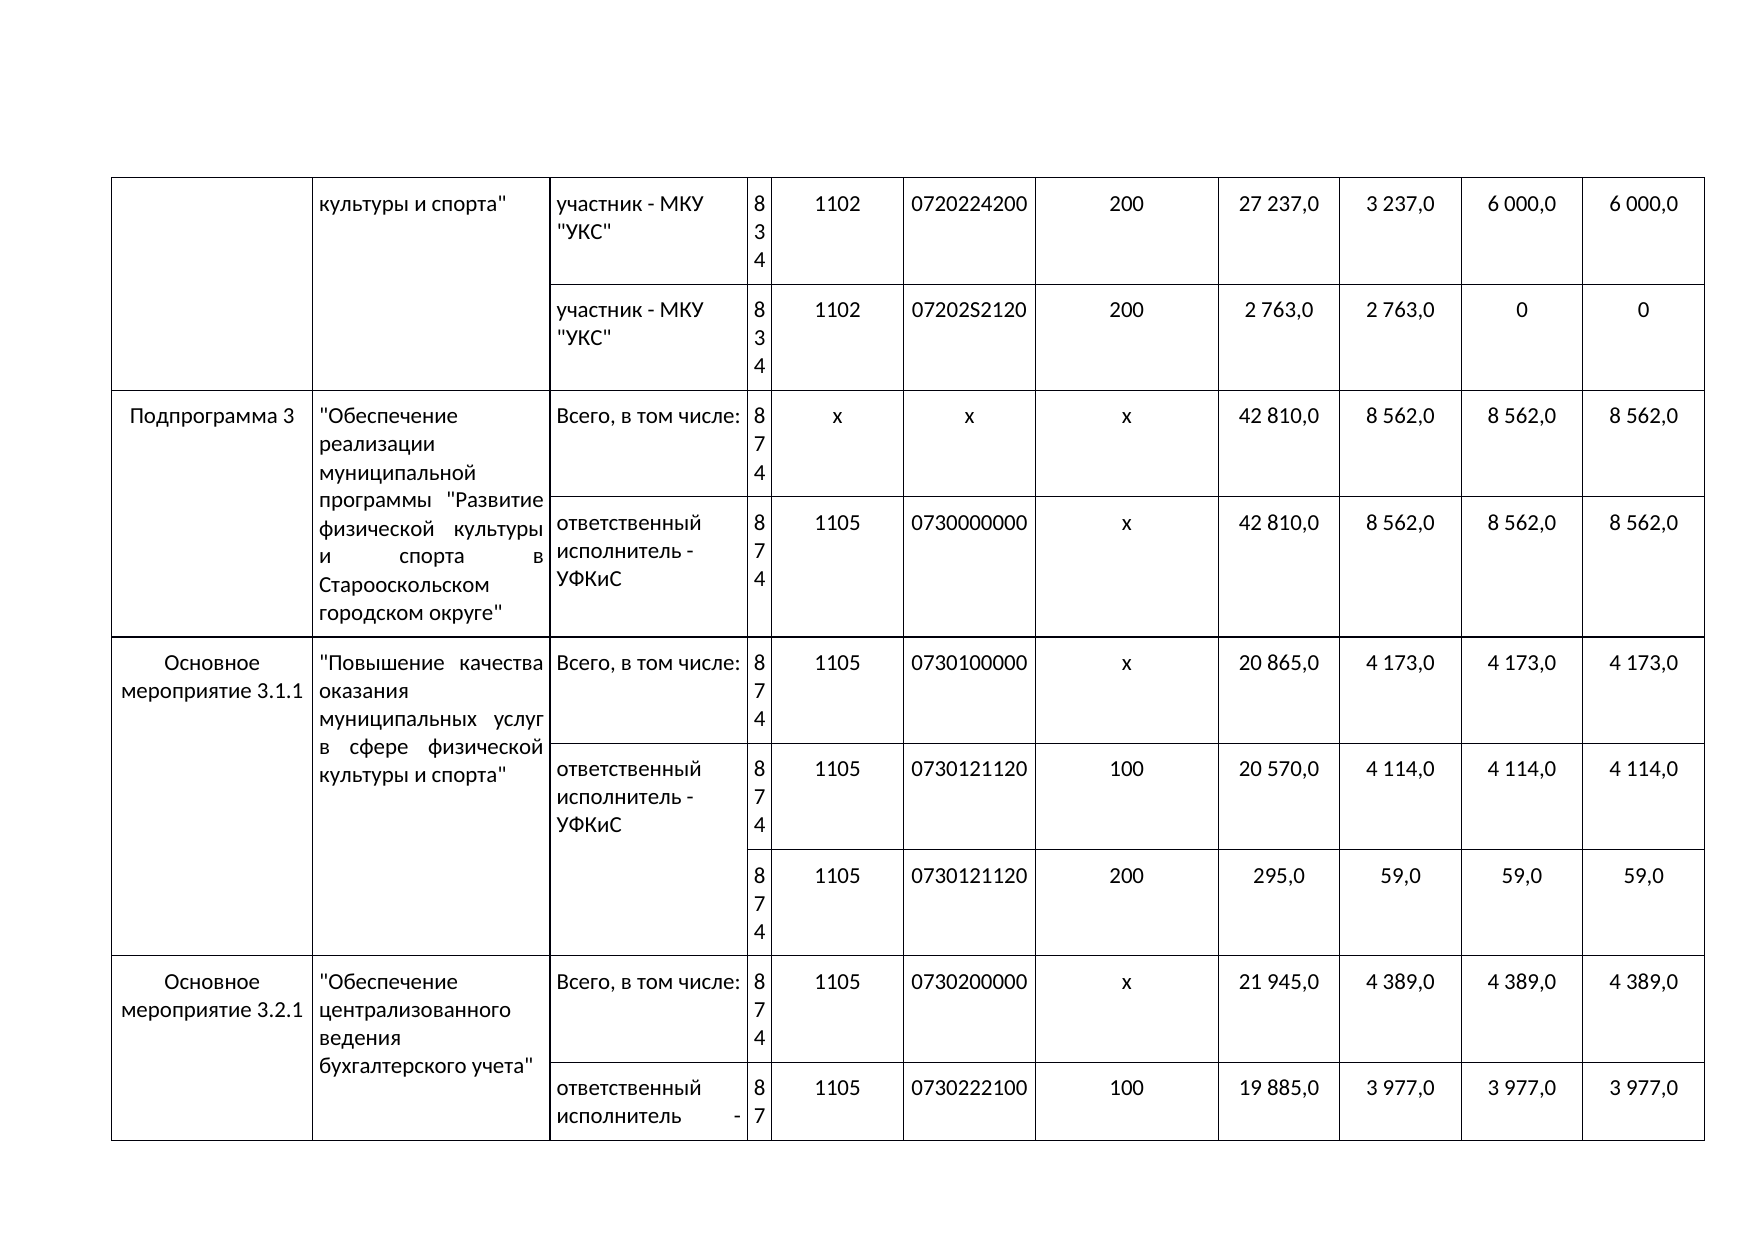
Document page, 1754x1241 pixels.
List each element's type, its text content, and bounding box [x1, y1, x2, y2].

table_cell "Обеспечение реализации муниципальной программы "Развитие физической культуры и спорта в Старооскольском городском округе" [313, 391, 549, 636]
table_cell ответственный исполнитель - УФКиС [551, 497, 747, 636]
table_cell культуры и спорта" [313, 178, 549, 390]
table_cell 4 173,0 [1340, 638, 1461, 743]
table_cell Основное мероприятие 3.2.1 [112, 956, 312, 1140]
table_cell 8 562,0 [1340, 497, 1461, 636]
table_cell 21 945,0 [1219, 956, 1339, 1062]
table_cell ответственный исполнитель - УФКиС [551, 744, 747, 955]
table_cell 8 562,0 [1462, 391, 1582, 496]
table_cell Всего, в том числе: [551, 956, 747, 1062]
table_cell 4 114,0 [1462, 744, 1582, 849]
table_cell 100 [1036, 744, 1218, 849]
table_cell 874 [748, 956, 771, 1062]
table_cell 2 763,0 [1219, 285, 1339, 390]
table_cell 59,0 [1340, 850, 1461, 955]
table_cell 100 [1036, 1063, 1218, 1140]
table_cell 295,0 [1219, 850, 1339, 955]
table_cell 200 [1036, 178, 1218, 283]
table_cell 3 977,0 [1462, 1063, 1582, 1140]
table_cell [112, 178, 312, 390]
table_cell x [772, 391, 903, 496]
table_cell 20 865,0 [1219, 638, 1339, 743]
table_cell 834 [748, 178, 771, 283]
table_cell 2 763,0 [1340, 285, 1461, 390]
table_cell 0720224200 [904, 178, 1035, 283]
table_cell 6 000,0 [1583, 178, 1704, 283]
table_cell 27 237,0 [1219, 178, 1339, 283]
table_cell 1102 [772, 178, 903, 283]
table_cell 4 114,0 [1583, 744, 1704, 849]
table_cell 874 [748, 744, 771, 849]
table_cell 0730200000 [904, 956, 1035, 1062]
table_cell x [1036, 391, 1218, 496]
table_cell 200 [1036, 850, 1218, 955]
table_cell Всего, в том числе: [551, 391, 747, 496]
table_cell 87 [748, 1063, 771, 1140]
table_cell 1105 [772, 497, 903, 636]
table_cell 42 810,0 [1219, 497, 1339, 636]
table_cell 0730121120 [904, 850, 1035, 955]
table_cell 3 977,0 [1583, 1063, 1704, 1140]
table_cell 59,0 [1462, 850, 1582, 955]
table_cell x [904, 391, 1035, 496]
table_cell участник - МКУ "УКС" [551, 285, 747, 390]
table_cell 6 000,0 [1462, 178, 1582, 283]
table_cell 0730222100 [904, 1063, 1035, 1140]
table_cell 4 389,0 [1583, 956, 1704, 1062]
table_cell "Обеспечение централизованного ведения бухгалтерского учета" [313, 956, 549, 1140]
table_cell 20 570,0 [1219, 744, 1339, 849]
table_cell 874 [748, 497, 771, 636]
table_cell 874 [748, 638, 771, 743]
table_cell 8 562,0 [1462, 497, 1582, 636]
table_cell 0 [1462, 285, 1582, 390]
table_cell ответственный исполнитель [551, 1063, 747, 1140]
table_cell 874 [748, 850, 771, 955]
table_cell 1105 [772, 744, 903, 849]
table_cell 8 562,0 [1340, 391, 1461, 496]
table_cell 1102 [772, 285, 903, 390]
table_cell 0730100000 [904, 638, 1035, 743]
table_cell x [1036, 638, 1218, 743]
table_cell 42 810,0 [1219, 391, 1339, 496]
table_cell Основное мероприятие 3.1.1 [112, 638, 312, 955]
table_cell x [1036, 497, 1218, 636]
table_cell 4 173,0 [1583, 638, 1704, 743]
table_cell 19 885,0 [1219, 1063, 1339, 1140]
table_cell 1105 [772, 638, 903, 743]
table_cell "Повышение качества оказания муниципальных услуг в сфере физической культуры и спорта" [313, 638, 549, 955]
table_cell 0730000000 [904, 497, 1035, 636]
table_cell 4 389,0 [1462, 956, 1582, 1062]
table_cell 8 562,0 [1583, 391, 1704, 496]
table_cell 07202S2120 [904, 285, 1035, 390]
table_cell 8 562,0 [1583, 497, 1704, 636]
table_cell 0 [1583, 285, 1704, 390]
table_cell 1105 [772, 1063, 903, 1140]
table_cell Всего, в том числе: [551, 638, 747, 743]
table_cell 4 173,0 [1462, 638, 1582, 743]
table_cell 4 389,0 [1340, 956, 1461, 1062]
table_cell 59,0 [1583, 850, 1704, 955]
table_cell 1105 [772, 850, 903, 955]
table_cell участник - МКУ "УКС" [551, 178, 747, 283]
table_cell 874 [748, 391, 771, 496]
table_cell x [1036, 956, 1218, 1062]
table_cell 4 114,0 [1340, 744, 1461, 849]
table_cell Подпрограмма 3 [112, 391, 312, 636]
table_cell 1105 [772, 956, 903, 1062]
table_cell 200 [1036, 285, 1218, 390]
table_cell 3 237,0 [1340, 178, 1461, 283]
table_cell 0730121120 [904, 744, 1035, 849]
table_cell 834 [748, 285, 771, 390]
table_cell 3 977,0 [1340, 1063, 1461, 1140]
